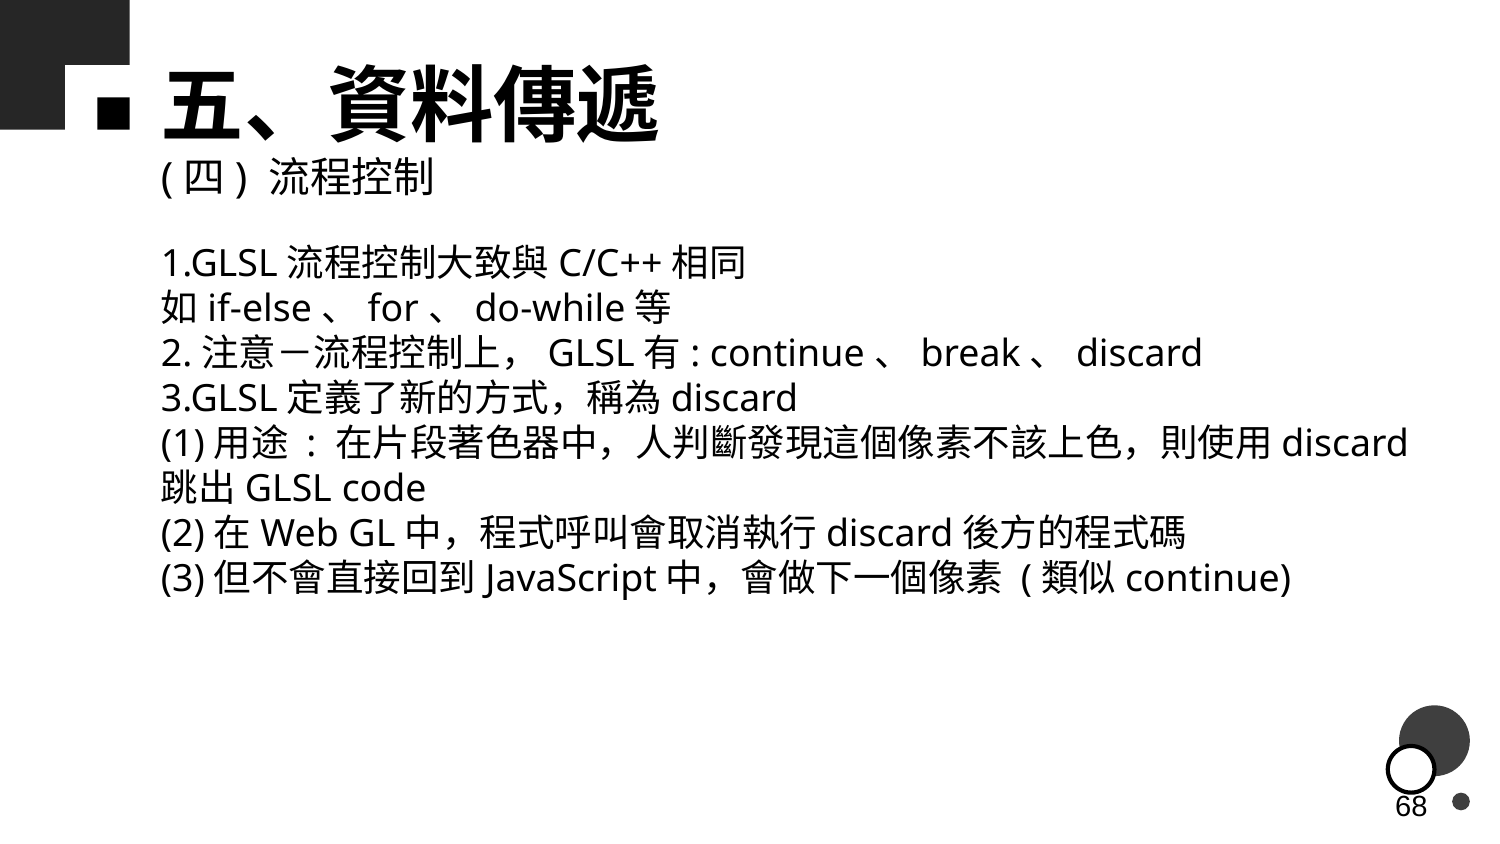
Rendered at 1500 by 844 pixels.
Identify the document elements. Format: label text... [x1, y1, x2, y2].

text_box [1452, 792, 1470, 811]
text_box (四) 流程控制 [145, 143, 1246, 209]
text_box 1.GLSL流程控制大致與C/C++相同 如if-else、for、do-while等 2.注意－流程控制上，GLSL有: continue、break、discard 3.GLSL定義了新的方式，稱為discard (1)用途 : 在片段著色器中，人判斷發現這個像素不該上色，則使用discard跳出GLSL code (2)在Web GL中，程式呼叫會取消執行discard後方的程式碼 (3)但不會直接回到JavaScript中，會做下一個像素 (類似continue) [145, 231, 1435, 742]
slide_number [1092, 782, 1443, 827]
text_box [0, 0, 130, 130]
title 五、資料傳遞 [145, 32, 845, 143]
text_box [1387, 705, 1470, 782]
text_box [97, 97, 130, 130]
